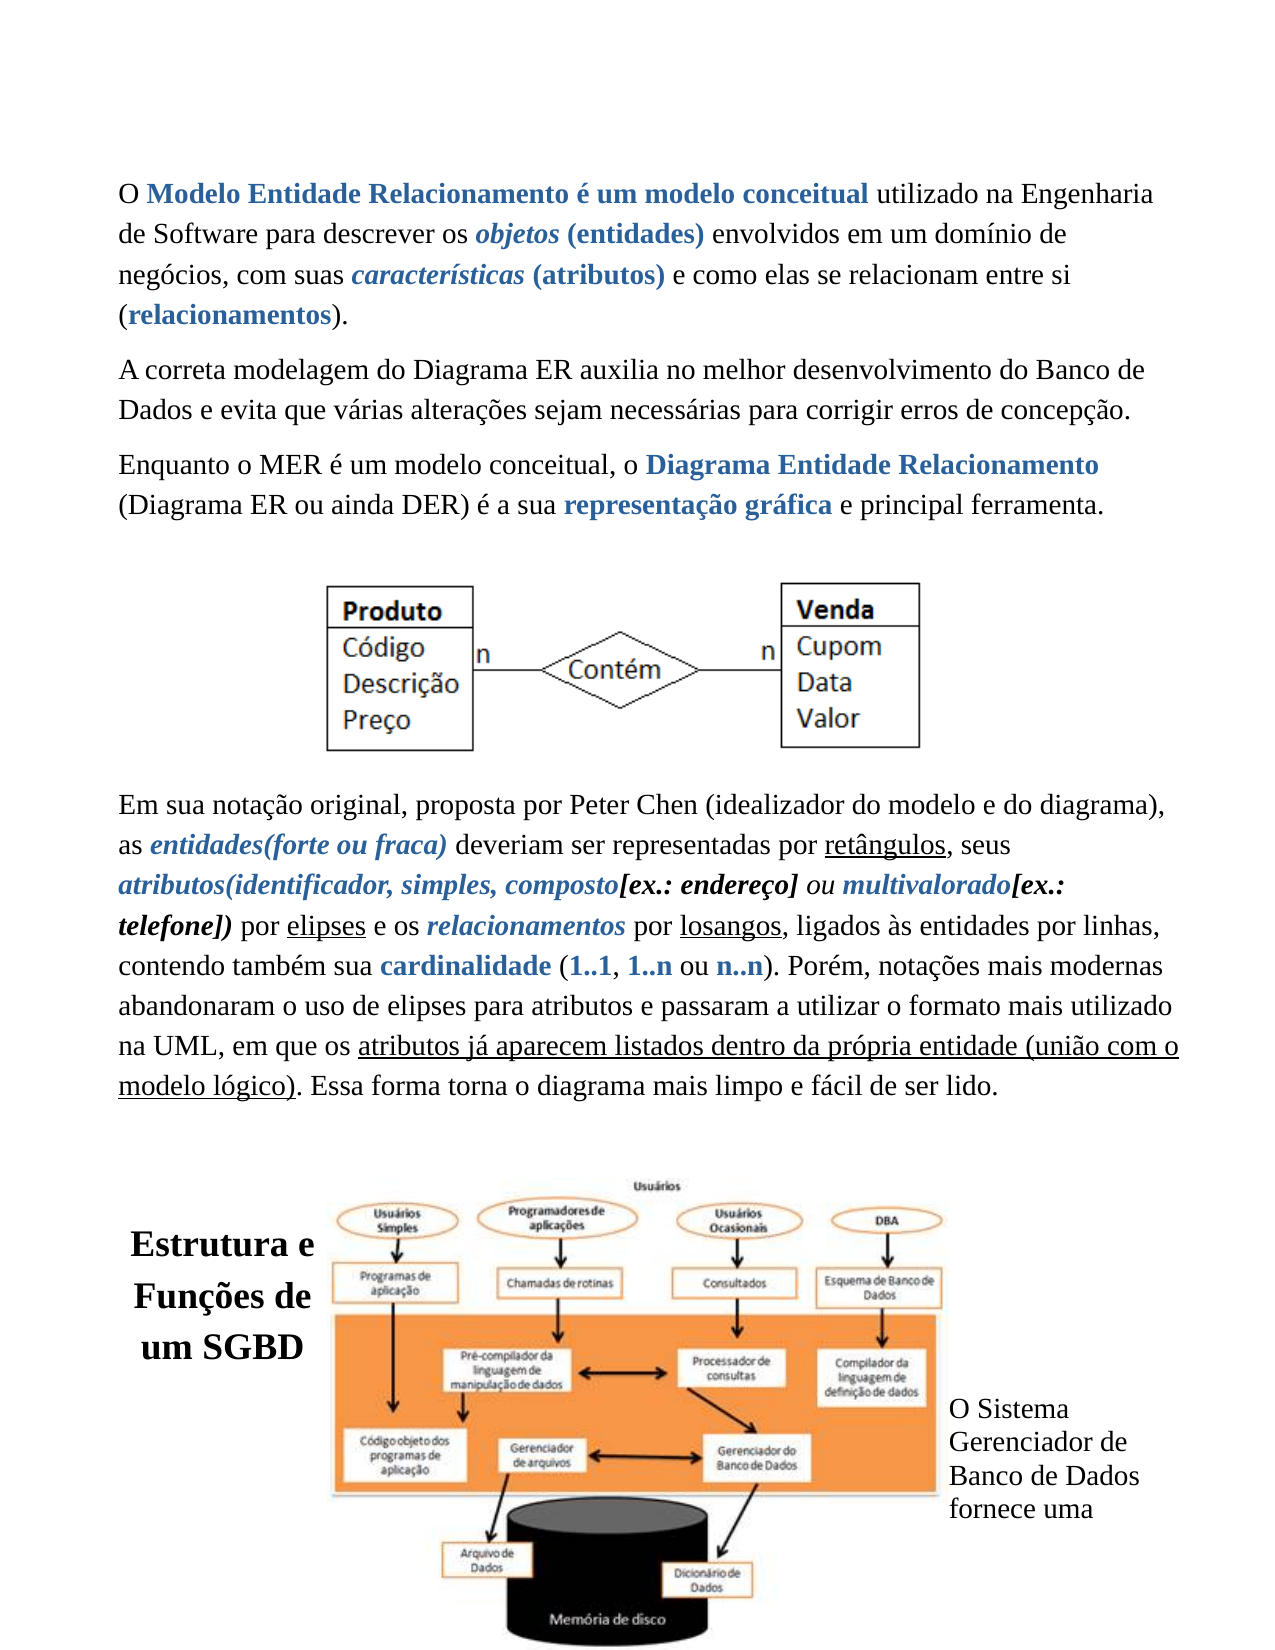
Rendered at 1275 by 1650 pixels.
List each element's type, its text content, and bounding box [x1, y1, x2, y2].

text O Sistema Gerenciador de Banco de Dados fornece uma [949, 1391, 1186, 1525]
text Enquanto o MER é um modelo conceitual, o Diagrama Entidade Relacionamento (Diagrama ER ou ainda DER) é a sua representação gráfica e principal ferramenta. [118, 447, 1157, 521]
text O Modelo Entidade Relacionamento é um modelo conceitual utilizado na Engenharia de Software para descrever os objetos (entidades) envolvidos em um domínio de negócios, com suas características (atributos) e como elas se relacionam entre si (relacionamentos). [118, 176, 1157, 331]
text Estrutura e Funções de um SGBD [118, 1221, 326, 1368]
text [118, 1391, 326, 1525]
picture [308, 572, 936, 764]
text [949, 1221, 1157, 1368]
text A correta modelagem do Diagrama ER auxilia no melhor desenvolvimento do Banco de Dados e evita que várias alterações sejam necessárias para corrigir erros de concepção. [118, 352, 1157, 426]
picture [326, 1178, 949, 1650]
text Em sua notação original, proposta por Peter Chen (idealizador do modelo e do diagrama), as entidades(forte ou fraca) deveriam ser representadas por retângulos, seus atributos(identificador, simples, composto[ex.: endereço] ou multivalorado[ex.: telefone]) por elipses e os relacionamentos por losangos, ligados às entidades por linhas, contendo também sua cardinalidade (1..1, 1..n ou n..n). Porém, notações mais modernas abandonaram o uso de elipses para atributos e passaram a utilizar o formato mais utilizado na UML, em que os atributos já aparecem listados dentro da própria entidade (união com o modelo lógico). Essa forma torna o diagrama mais limpo e fácil de ser lido. [118, 787, 1186, 1102]
